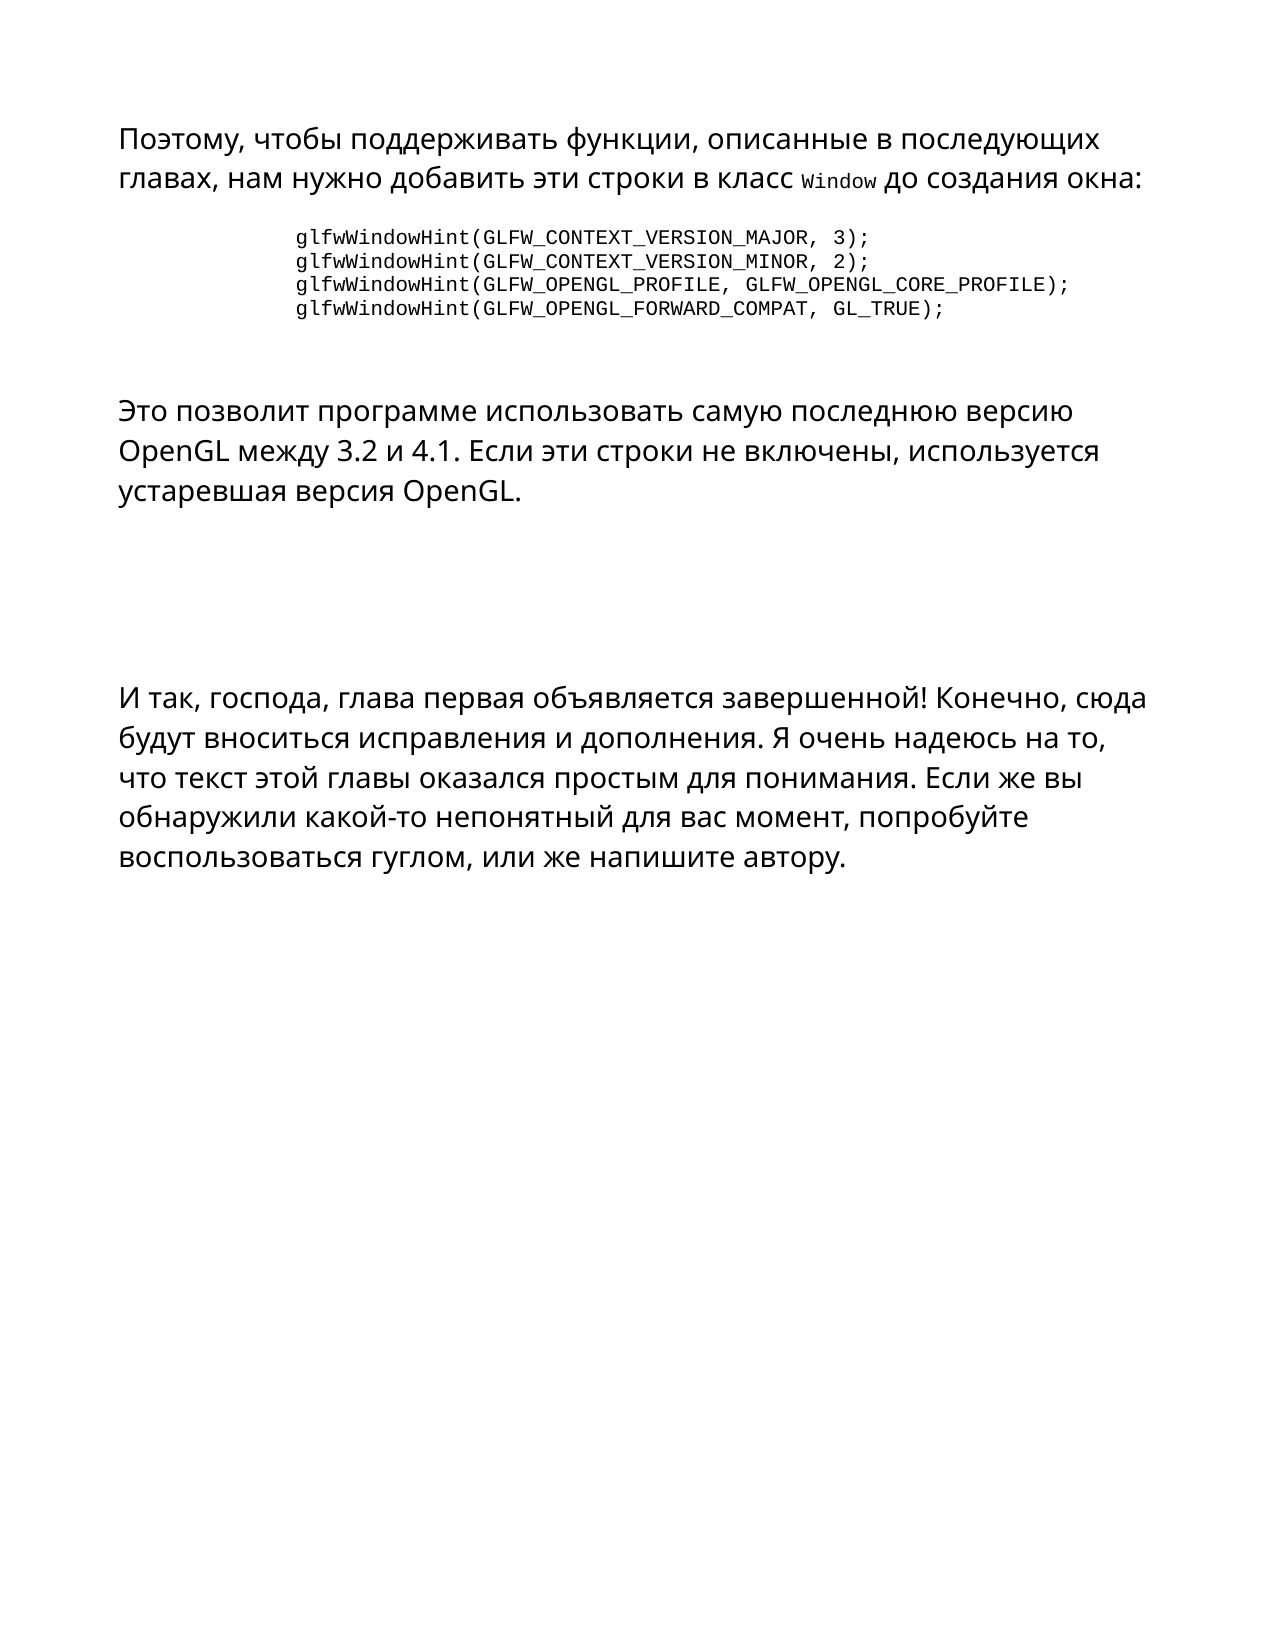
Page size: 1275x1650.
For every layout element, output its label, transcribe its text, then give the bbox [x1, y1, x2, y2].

text glfwWindowHint(GLFW_OPENGL_PROFILE, GLFW_OPENGL_CORE_PROFILE); [295, 274, 1157, 298]
text Это позволит программе использовать самую последнюю версию OpenGL между 3.2 и 4.1. Если эти строки не включены, используется устаревшая версия OpenGL. [118, 391, 1157, 510]
text glfwWindowHint(GLFW_OPENGL_FORWARD_COMPAT, GL_TRUE); [295, 298, 1157, 322]
text Поэтому, чтобы поддерживать функции, описанные в последующих главах, нам нужно добавить эти строки в класс Window до создания окна: [118, 118, 1157, 197]
text glfwWindowHint(GLFW_CONTEXT_VERSION_MAJOR, 3); [295, 227, 1157, 251]
text glfwWindowHint(GLFW_CONTEXT_VERSION_MINOR, 2); [295, 251, 1157, 274]
text И так, господа, глава первая объявляется завершенной! Конечно, сюда будут вноситься исправления и дополнения. Я очень надеюсь на то, что текст этой главы оказался простым для понимания. Если же вы обнаружили какой-то непонятный для вас момент, попробуйте воспользоваться гуглом, или же напишите автору. [118, 678, 1157, 876]
